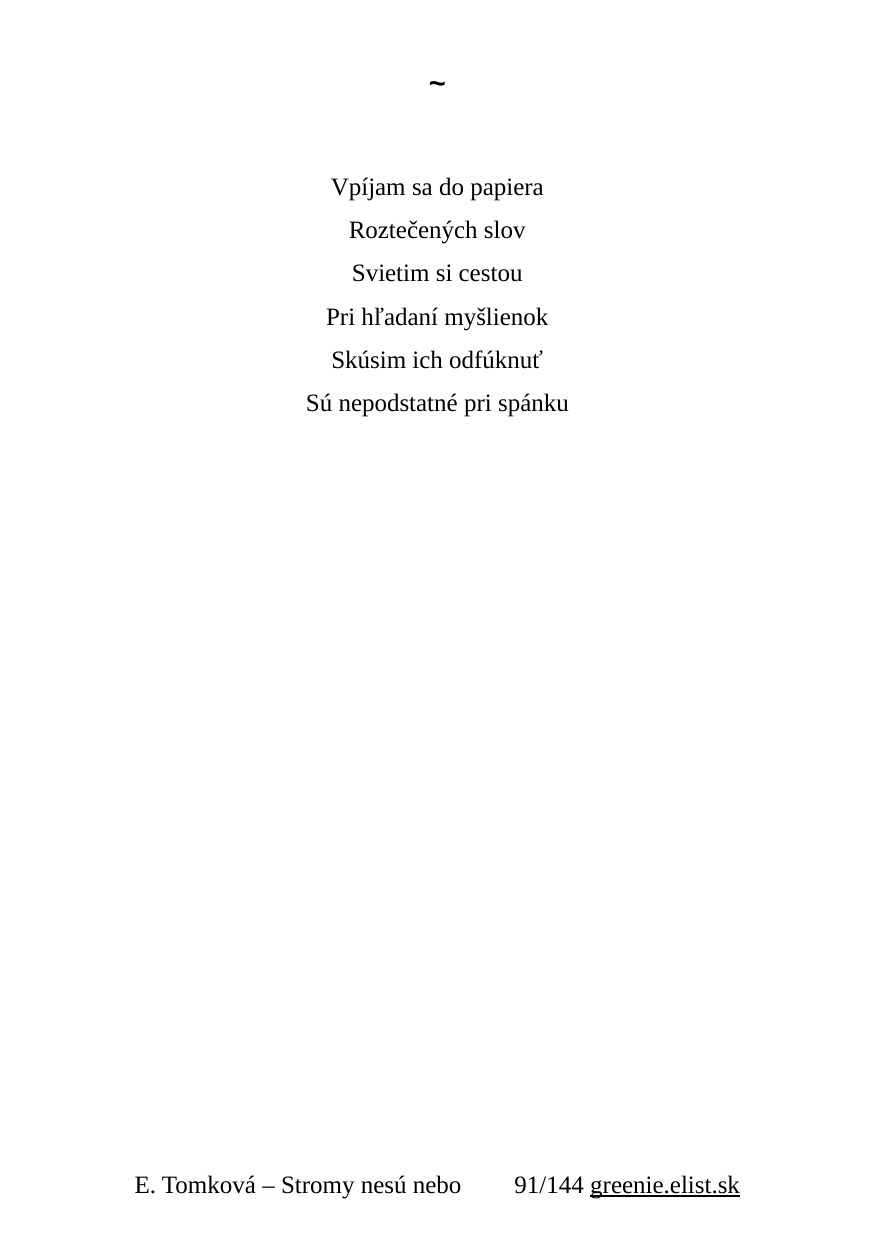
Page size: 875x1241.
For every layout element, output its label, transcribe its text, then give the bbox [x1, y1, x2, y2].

text Svietim si cestou [41, 258, 833, 287]
text Roztečených slov [41, 215, 833, 244]
text Vpíjam sa do papiera [41, 129, 833, 201]
text Sú nepodstatné pri spánku [41, 388, 833, 417]
text Skúsim ich odfúknuť [41, 345, 833, 373]
subtitle ~ [41, 66, 833, 100]
text Pri hľadaní myšlienok [41, 302, 833, 330]
